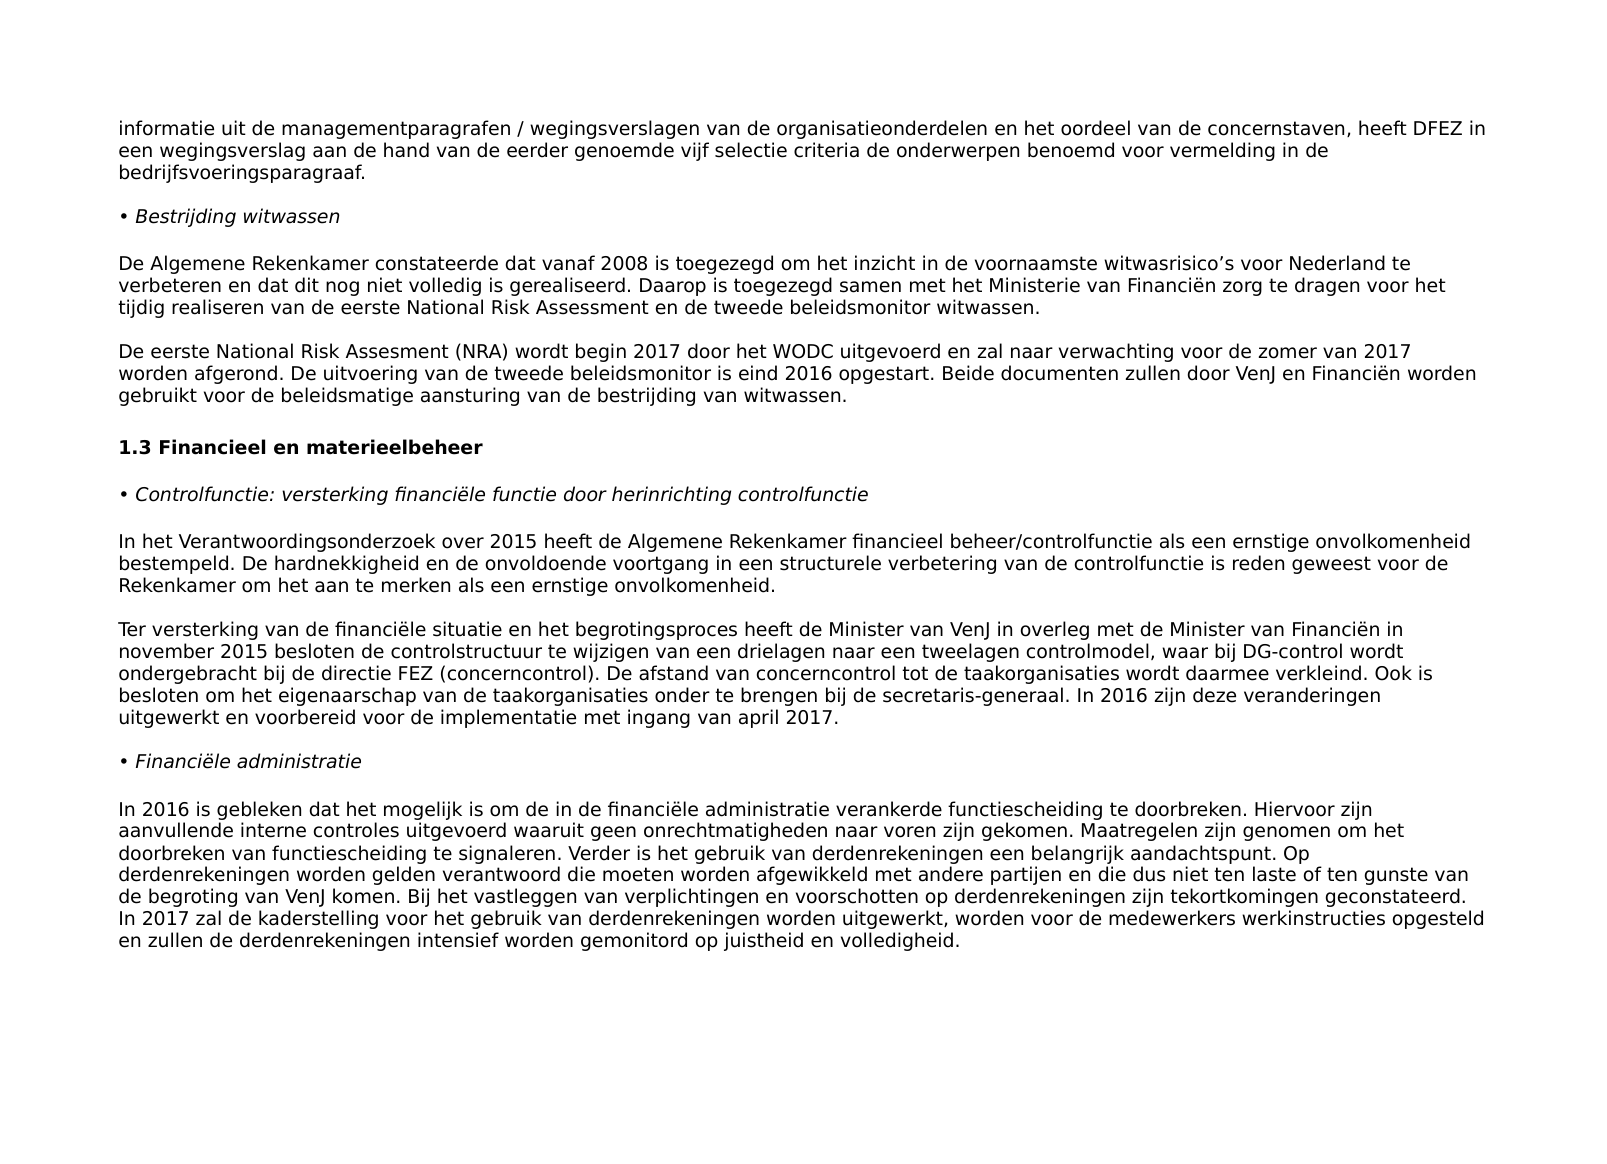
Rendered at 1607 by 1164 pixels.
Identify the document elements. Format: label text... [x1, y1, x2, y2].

subtitle • Financiële administratie [118, 751, 1488, 773]
text De eerste National Risk Assesment (NRA) wordt begin 2017 door het WODC uitgevoerd en zal naar verwachting voor de zomer van 2017 worden afgerond. De uitvoering van de tweede beleidsmonitor is eind 2016 opgestart. Beide documenten zullen door VenJ en Financiën worden gebruikt voor de beleidsmatige aansturing van de bestrijding van witwassen. [118, 341, 1488, 407]
text Ter versterking van de financiële situatie en het begrotingsproces heeft de Minister van VenJ in overleg met de Minister van Financiën in november 2015 besloten de controlstructuur te wijzigen van een drielagen naar een tweelagen controlmodel, waar bij DG-control wordt ondergebracht bij de directie FEZ (concerncontrol). De afstand van concerncontrol tot de taakorganisaties wordt daarmee verkleind. Ook is besloten om het eigenaarschap van de taakorganisaties onder te brengen bij de secretaris-generaal. In 2016 zijn deze veranderingen uitgewerkt en voorbereid voor de implementatie met ingang van april 2017. [118, 619, 1488, 729]
text informatie uit de managementparagrafen / wegingsverslagen van de organisatieonderdelen en het oordeel van de concernstaven, heeft DFEZ in een wegingsverslag aan de hand van de eerder genoemde vijf selectie criteria de onderwerpen benoemd voor vermelding in de bedrijfsvoeringsparagraaf. [118, 118, 1488, 184]
text In het Verantwoordingsonderzoek over 2015 heeft de Algemene Rekenkamer financieel beheer/controlfunctie als een ernstige onvolkomenheid bestempeld. De hardnekkigheid en de onvoldoende voortgang in een structurele verbetering van de controlfunctie is reden geweest voor de Rekenkamer om het aan te merken als een ernstige onvolkomenheid. [118, 531, 1488, 597]
text In 2016 is gebleken dat het mogelijk is om de in de financiële administratie verankerde functiescheiding te doorbreken. Hiervoor zijn aanvullende interne controles uitgevoerd waaruit geen onrechtmatigheden naar voren zijn gekomen. Maatregelen zijn genomen om het doorbreken van functiescheiding te signaleren. Verder is het gebruik van derdenrekeningen een belangrijk aandachtspunt. Op derdenrekeningen worden gelden verantwoord die moeten worden afgewikkeld met andere partijen en die dus niet ten laste of ten gunste van de begroting van VenJ komen. Bij het vastleggen van verplichtingen en voorschotten op derdenrekeningen zijn tekortkomingen geconstateerd. In 2017 zal de kaderstelling voor het gebruik van derdenrekeningen worden uitgewerkt, worden voor de medewerkers werkinstructies opgesteld en zullen de derdenrekeningen intensief worden gemonitord op juistheid en volledigheid. [118, 798, 1488, 952]
subtitle 1.3 Financieel en materieelbeheer [118, 437, 1488, 459]
text De Algemene Rekenkamer constateerde dat vanaf 2008 is toegezegd om het inzicht in de voornaamste witwasrisico’s voor Nederland te verbeteren en dat dit nog niet volledig is gerealiseerd. Daarop is toegezegd samen met het Ministerie van Financiën zorg te dragen voor het tijdig realiseren van de eerste National Risk Assessment en de tweede beleidsmonitor witwassen. [118, 253, 1488, 319]
subtitle • Controlfunctie: versterking financiële functie door herinrichting controlfunctie [118, 484, 1488, 506]
subtitle • Bestrijding witwassen [118, 206, 1488, 228]
